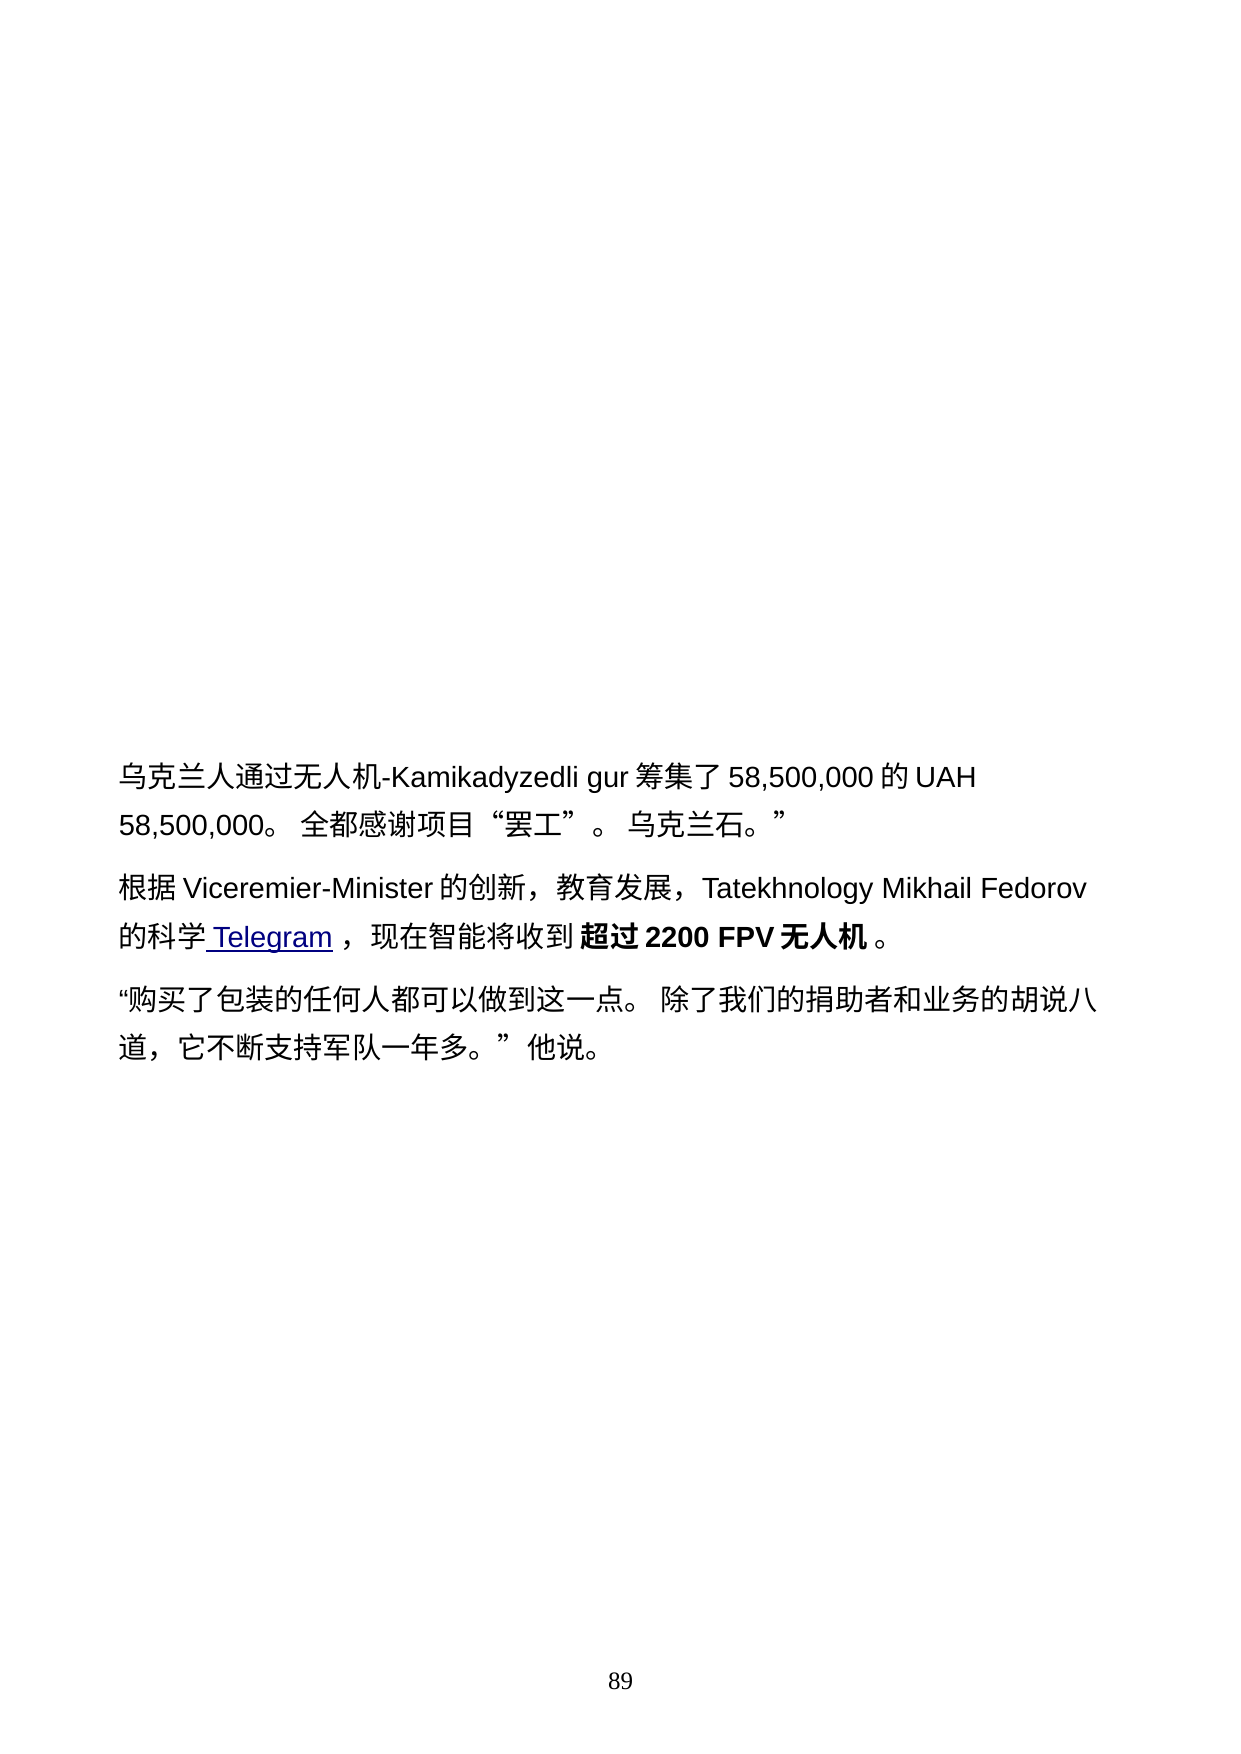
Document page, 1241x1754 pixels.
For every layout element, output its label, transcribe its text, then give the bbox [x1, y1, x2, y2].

text “购买了包装的任何人都可以做到这一点。 除了我们的捐助者和业务的胡说八道，它不断支持军队一年多。”他说。 [118, 977, 1122, 1067]
text 根据Viceremier-Minister的创新，教育发展，Tatekhnology Mikhail Fedorov的科学 Telegram ，现在智能将收到 超过2200 FPV无人机 。 [118, 865, 1122, 956]
text 乌克兰人通过无人机-Kamikadyzedli gur筹集了58,500,000的UAH 58,500,000。 全都感谢项目“罢工”。 乌克兰石。” [118, 118, 1122, 844]
